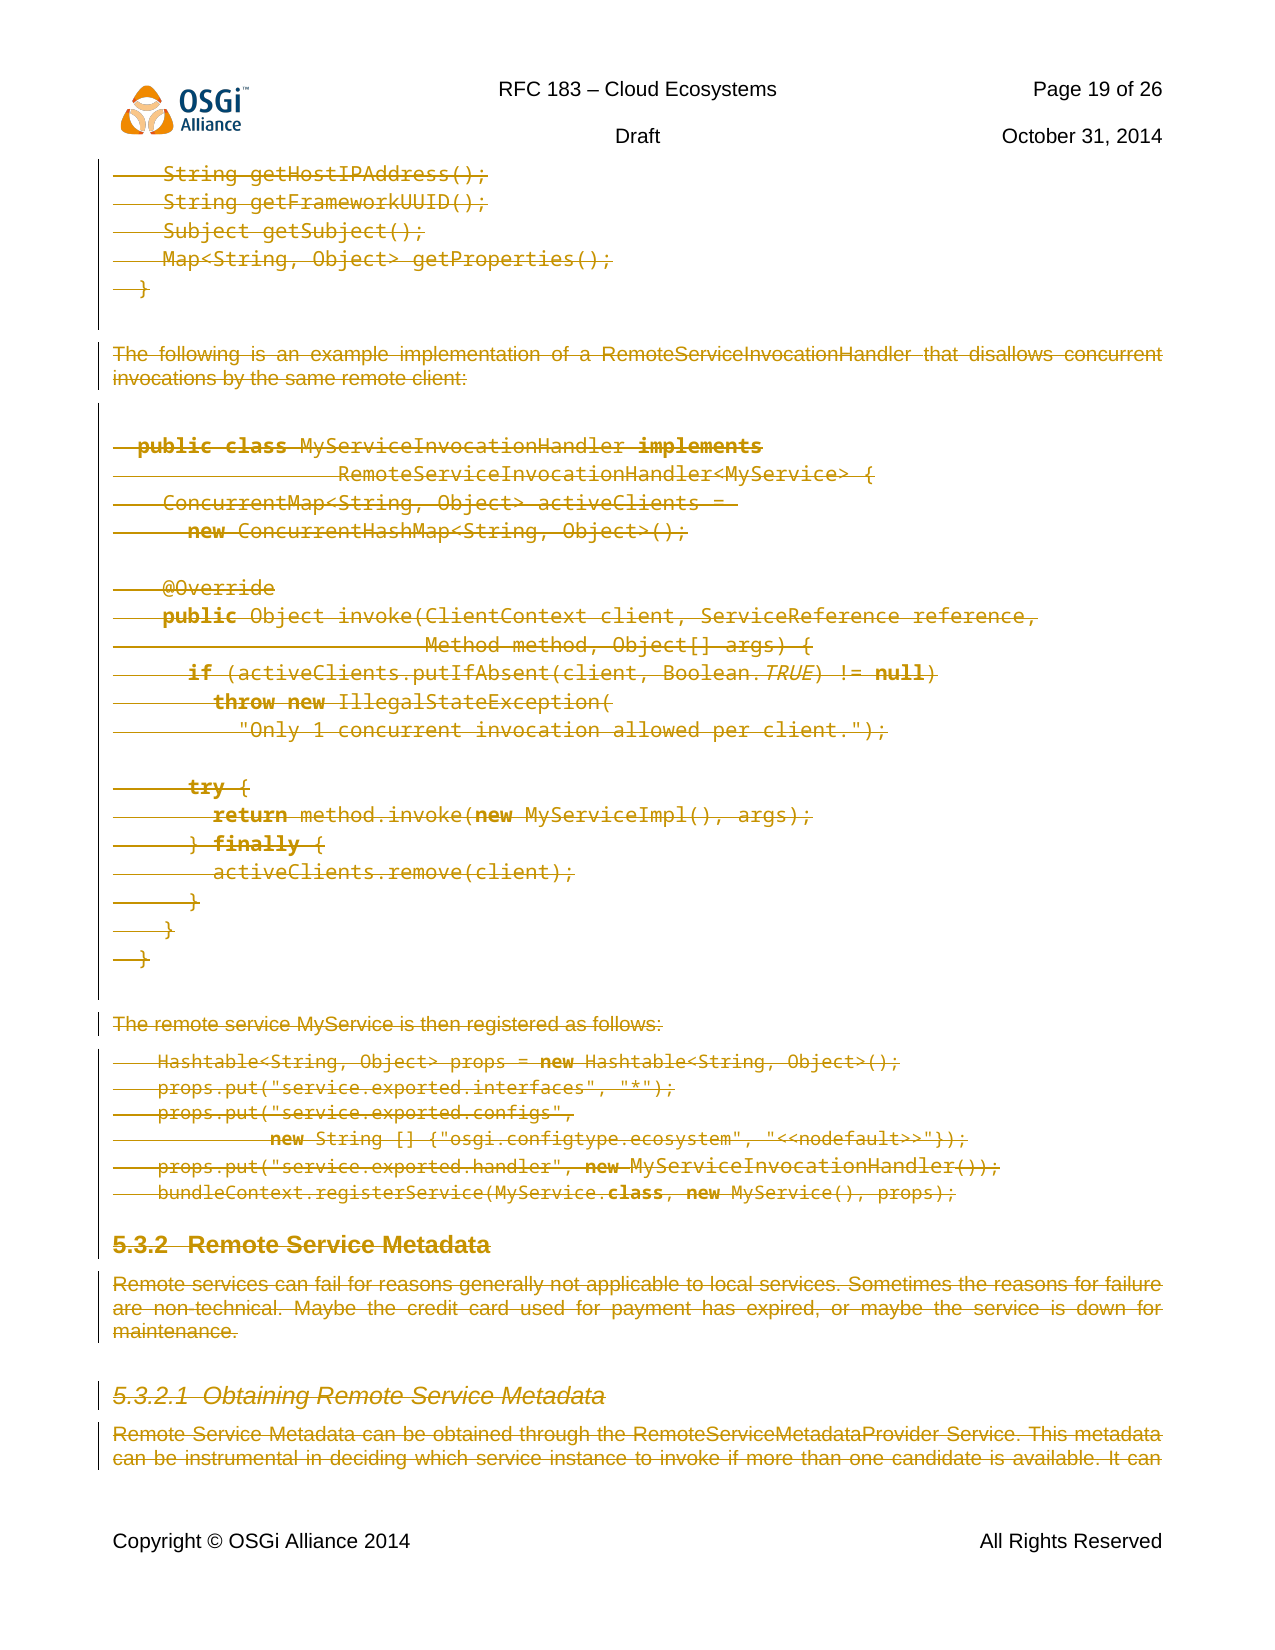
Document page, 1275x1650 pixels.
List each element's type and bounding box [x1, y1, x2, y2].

picture [113, 78, 257, 142]
